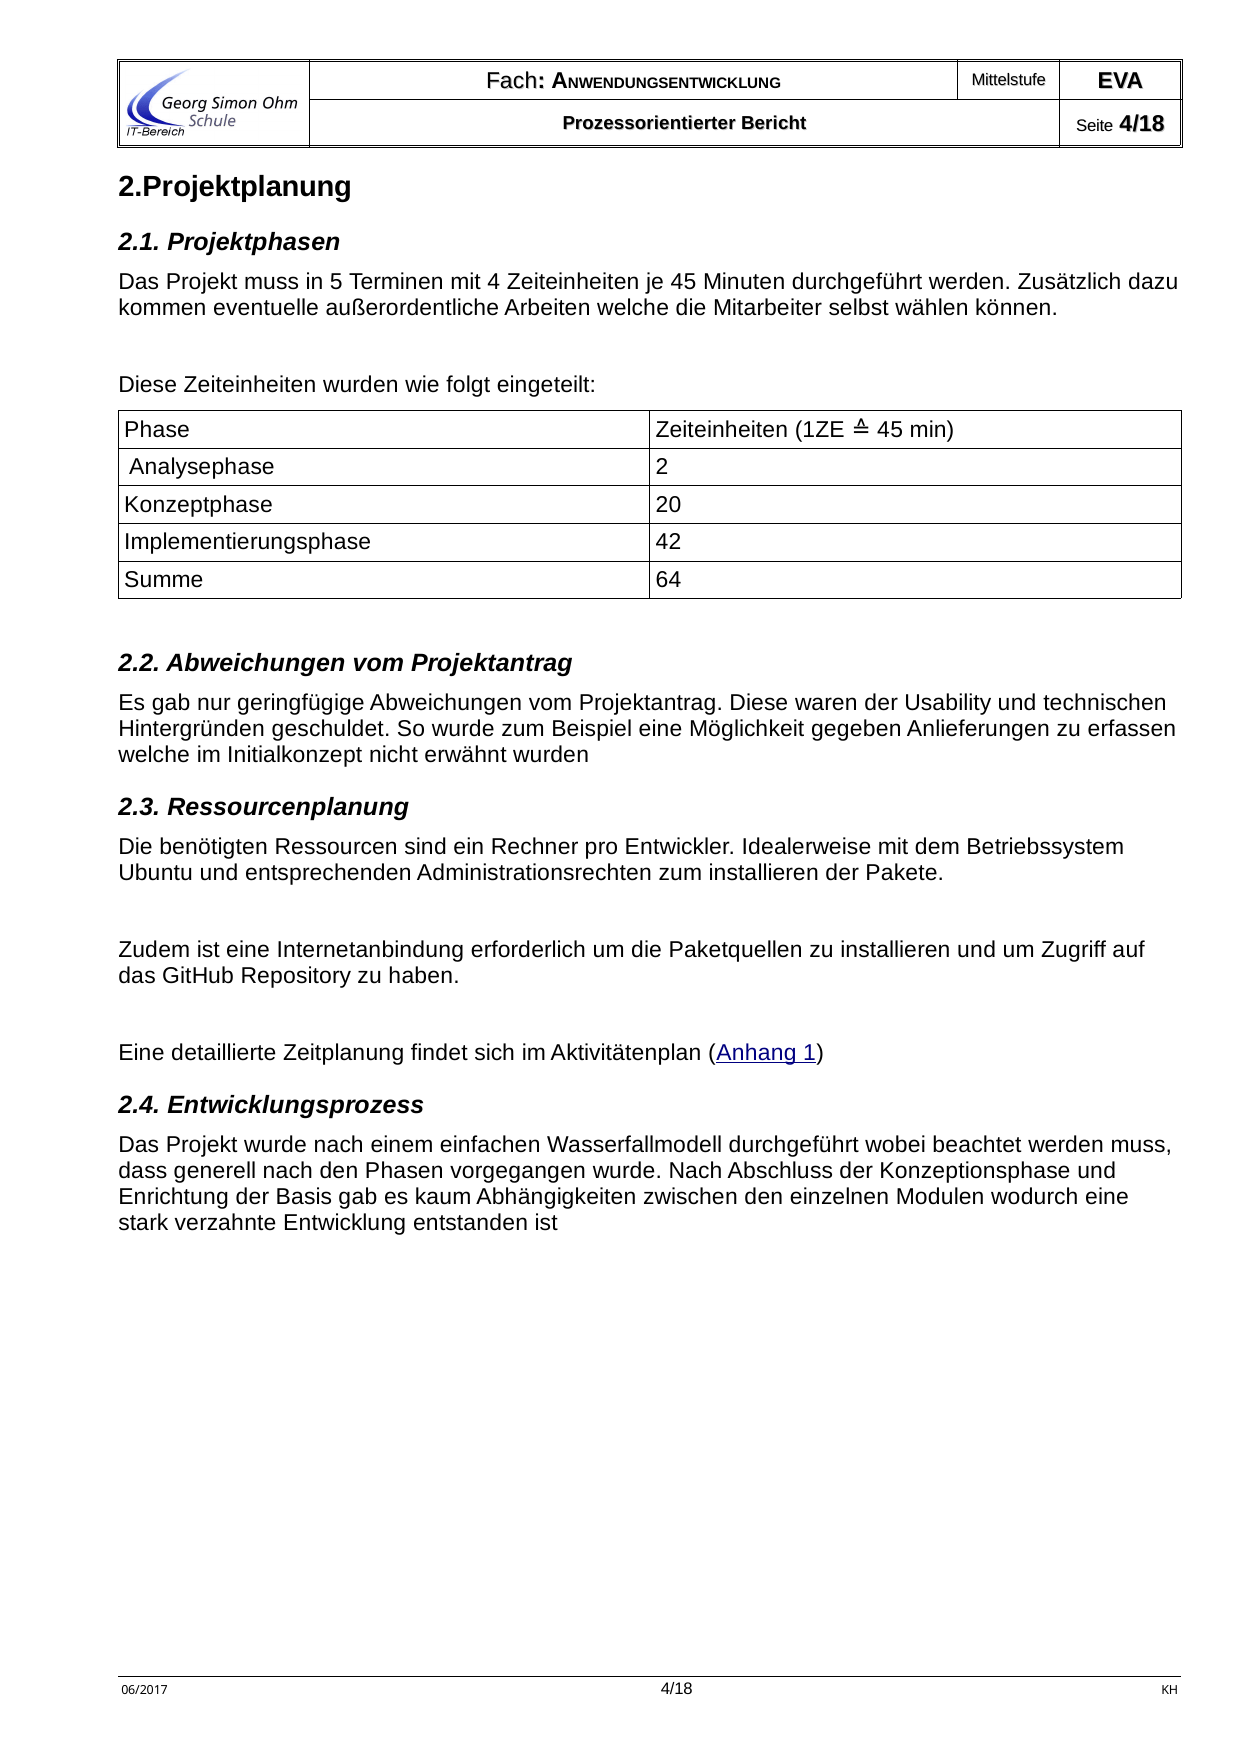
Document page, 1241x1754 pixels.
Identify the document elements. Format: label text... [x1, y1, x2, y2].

table_cell 20 [650, 486, 1181, 523]
table_cell Implementierungsphase [119, 524, 649, 561]
subtitle Ressourcenplanung [118, 793, 1181, 821]
table_cell 42 [650, 524, 1181, 561]
subtitle Abweichungen vom Projektantrag [118, 649, 1181, 677]
table_cell Konzeptphase [119, 486, 649, 523]
text Zudem ist eine Internetanbindung erforderlich um die Paketquellen zu installieren und um Zugriff auf das GitHub Repository zu haben. [118, 937, 1181, 989]
text Es gab nur geringfügige Abweichungen vom Projektantrag. Diese waren der Usability und technischen Hintergründen geschuldet. So wurde zum Beispiel eine Möglichkeit gegeben Anlieferungen zu erfassen welche im Initialkonzept nicht erwähnt wurden [118, 690, 1181, 768]
subtitle Projektplanung [118, 170, 1181, 203]
table_cell Analysephase [119, 449, 649, 485]
subtitle Projektphasen [118, 228, 1181, 256]
text Das Projekt muss in 5 Terminen mit 4 Zeiteinheiten je 45 Minuten durchgeführt werden. Zusätzlich dazu kommen eventuelle außerordentliche Arbeiten welche die Mitarbeiter selbst wählen können. [118, 268, 1181, 321]
text Die benötigten Ressourcen sind ein Rechner pro Entwickler. Idealerweise mit dem Betriebssystem Ubuntu und entsprechenden Administrationsrechten zum installieren der Pakete. [118, 833, 1181, 886]
table_cell 2 [650, 449, 1181, 485]
table_header Phase [119, 411, 649, 448]
text Eine detaillierte Zeitplanung findet sich im Aktivitätenplan (Anhang 1) [118, 1040, 1181, 1066]
picture [125, 67, 303, 140]
text Diese Zeiteinheiten wurden wie folgt eingeteilt: [118, 372, 1181, 398]
table_cell Summe [119, 562, 649, 598]
table_cell 64 [650, 562, 1181, 598]
table_header Zeiteinheiten (1ZE ≙ 45 min) [650, 411, 1181, 448]
text Das Projekt wurde nach einem einfachen Wasserfallmodell durchgeführt wobei beachtet werden muss, dass generell nach den Phasen vorgegangen wurde. Nach Abschluss der Konzeptionsphase und Enrichtung der Basis gab es kaum Abhängigkeiten zwischen den einzelnen Modulen wodurch eine stark verzahnte Entwicklung entstanden ist [118, 1131, 1181, 1235]
subtitle Entwicklungsprozess [118, 1091, 1181, 1119]
